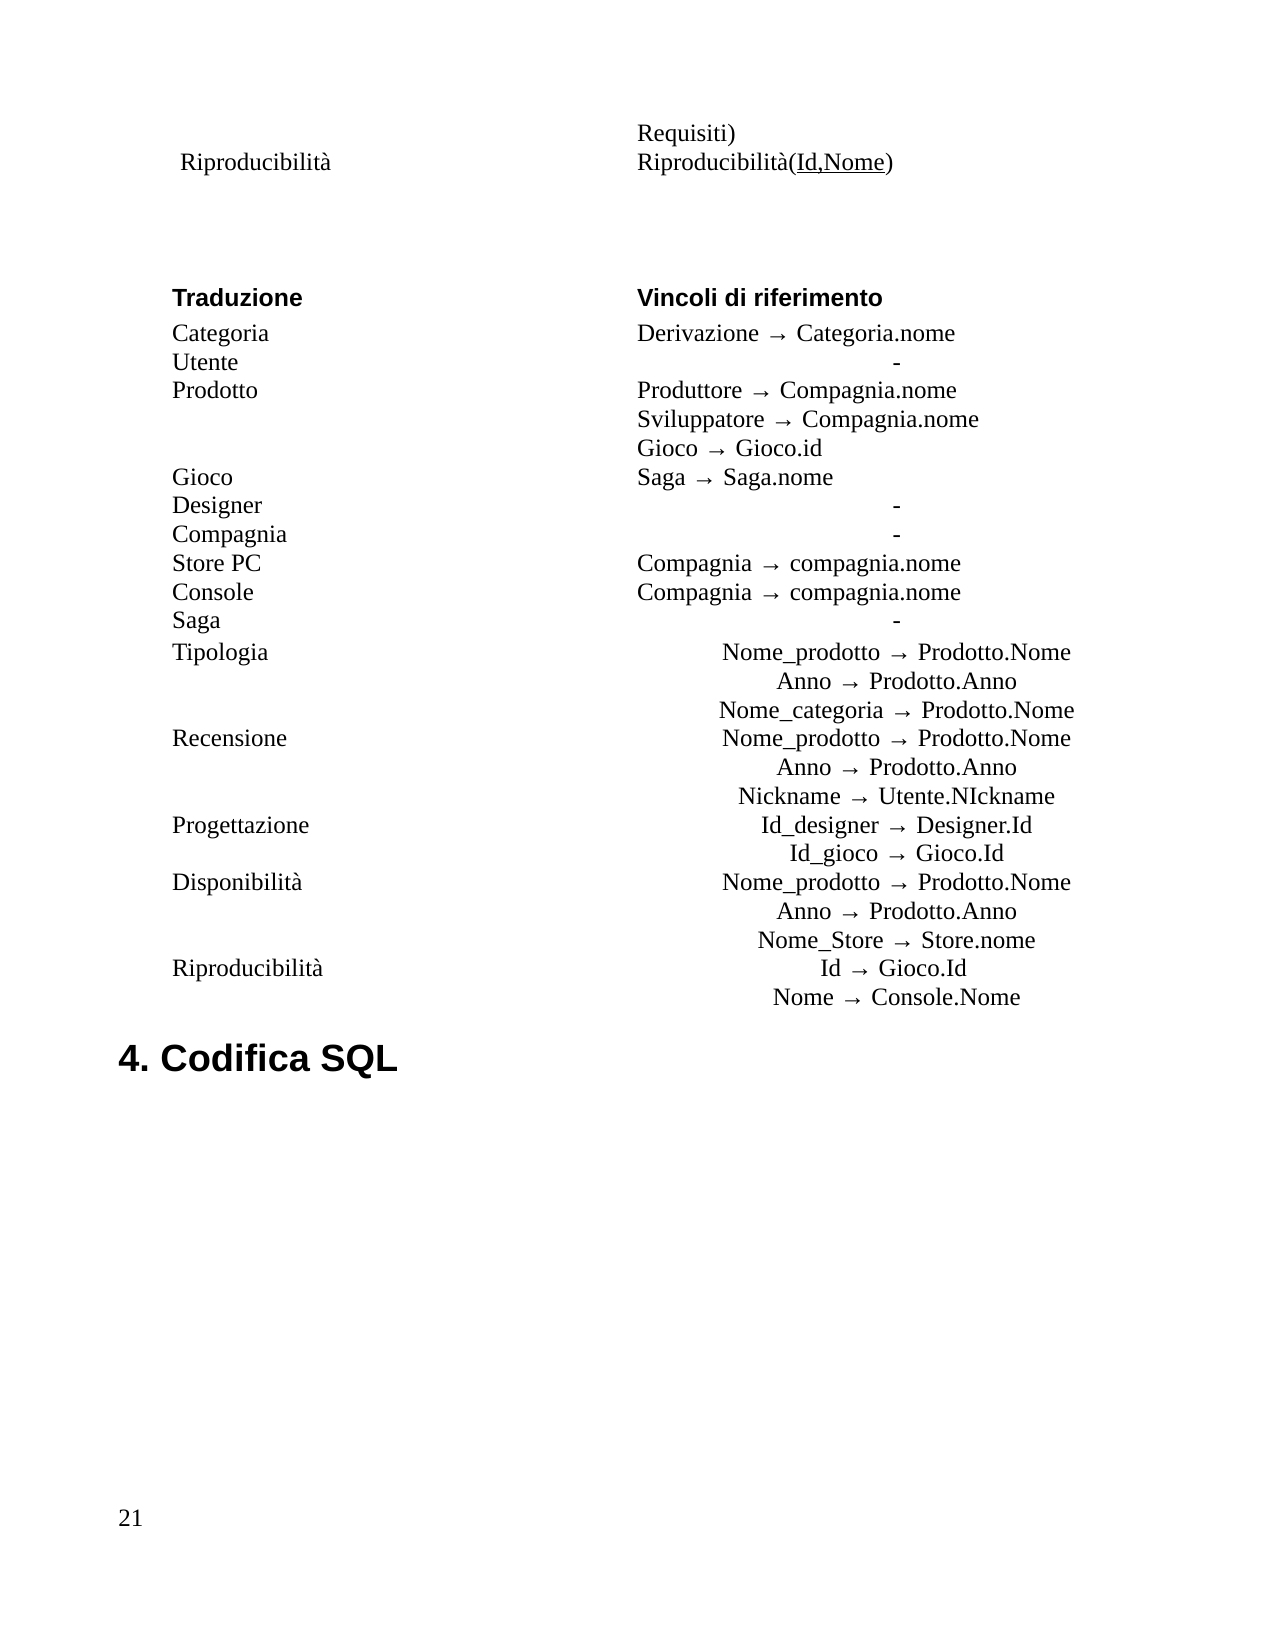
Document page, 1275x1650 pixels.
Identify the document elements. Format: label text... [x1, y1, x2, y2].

table_cell Compagnia → compagnia.nome [637, 548, 1156, 577]
table_cell Categoria [172, 318, 637, 347]
table_cell Console [172, 577, 637, 606]
table_cell Compagnia → compagnia.nome [637, 577, 1156, 606]
table_cell Progettazione [172, 810, 637, 867]
table_cell Saga [172, 606, 637, 637]
table_cell Nome_prodotto → Prodotto.Nome Anno → Prodotto.Anno Nome_categoria → Prodotto.Nome [637, 637, 1156, 723]
table_cell Riproducibilità [180, 147, 637, 176]
table_header Traduzione [172, 271, 637, 318]
table_cell - [637, 606, 1156, 637]
table_cell Produttore → Compagnia.nome Sviluppatore → Compagnia.nome Gioco → Gioco.id [637, 376, 1156, 462]
subtitle 4. Codifica SQL [118, 1036, 1157, 1079]
table_cell Prodotto [172, 376, 637, 462]
table_cell Tipologia [172, 637, 637, 723]
table_cell [180, 118, 637, 147]
table_cell Utente [172, 347, 637, 376]
table_cell Nome_prodotto → Prodotto.Nome Anno → Prodotto.Anno Nickname → Utente.NIckname [637, 724, 1156, 810]
table_cell Designer [172, 491, 637, 519]
table_cell Riproducibilità [172, 954, 637, 1011]
table_cell Gioco [172, 462, 637, 491]
table_cell - [637, 491, 1156, 519]
table_header Vincoli di riferimento [637, 271, 1156, 318]
table_cell Id → Gioco.Id Nome → Console.Nome [637, 954, 1156, 1011]
table_cell Requisiti) [637, 118, 1156, 147]
table_cell - [637, 347, 1156, 376]
table_cell Store PC [172, 548, 637, 577]
table_cell Compagnia [172, 519, 637, 548]
table_cell Saga → Saga.nome [637, 462, 1156, 491]
table_cell Recensione [172, 724, 637, 810]
table_cell Riproducibilità(Id,Nome) [637, 147, 1156, 176]
table_cell Disponibilità [172, 867, 637, 953]
table_cell Id_designer → Designer.Id Id_gioco → Gioco.Id [637, 810, 1156, 867]
table_cell Nome_prodotto → Prodotto.Nome Anno → Prodotto.Anno Nome_Store → Store.nome [637, 867, 1156, 953]
table_cell - [637, 519, 1156, 548]
table_cell Derivazione → Categoria.nome [637, 318, 1156, 347]
